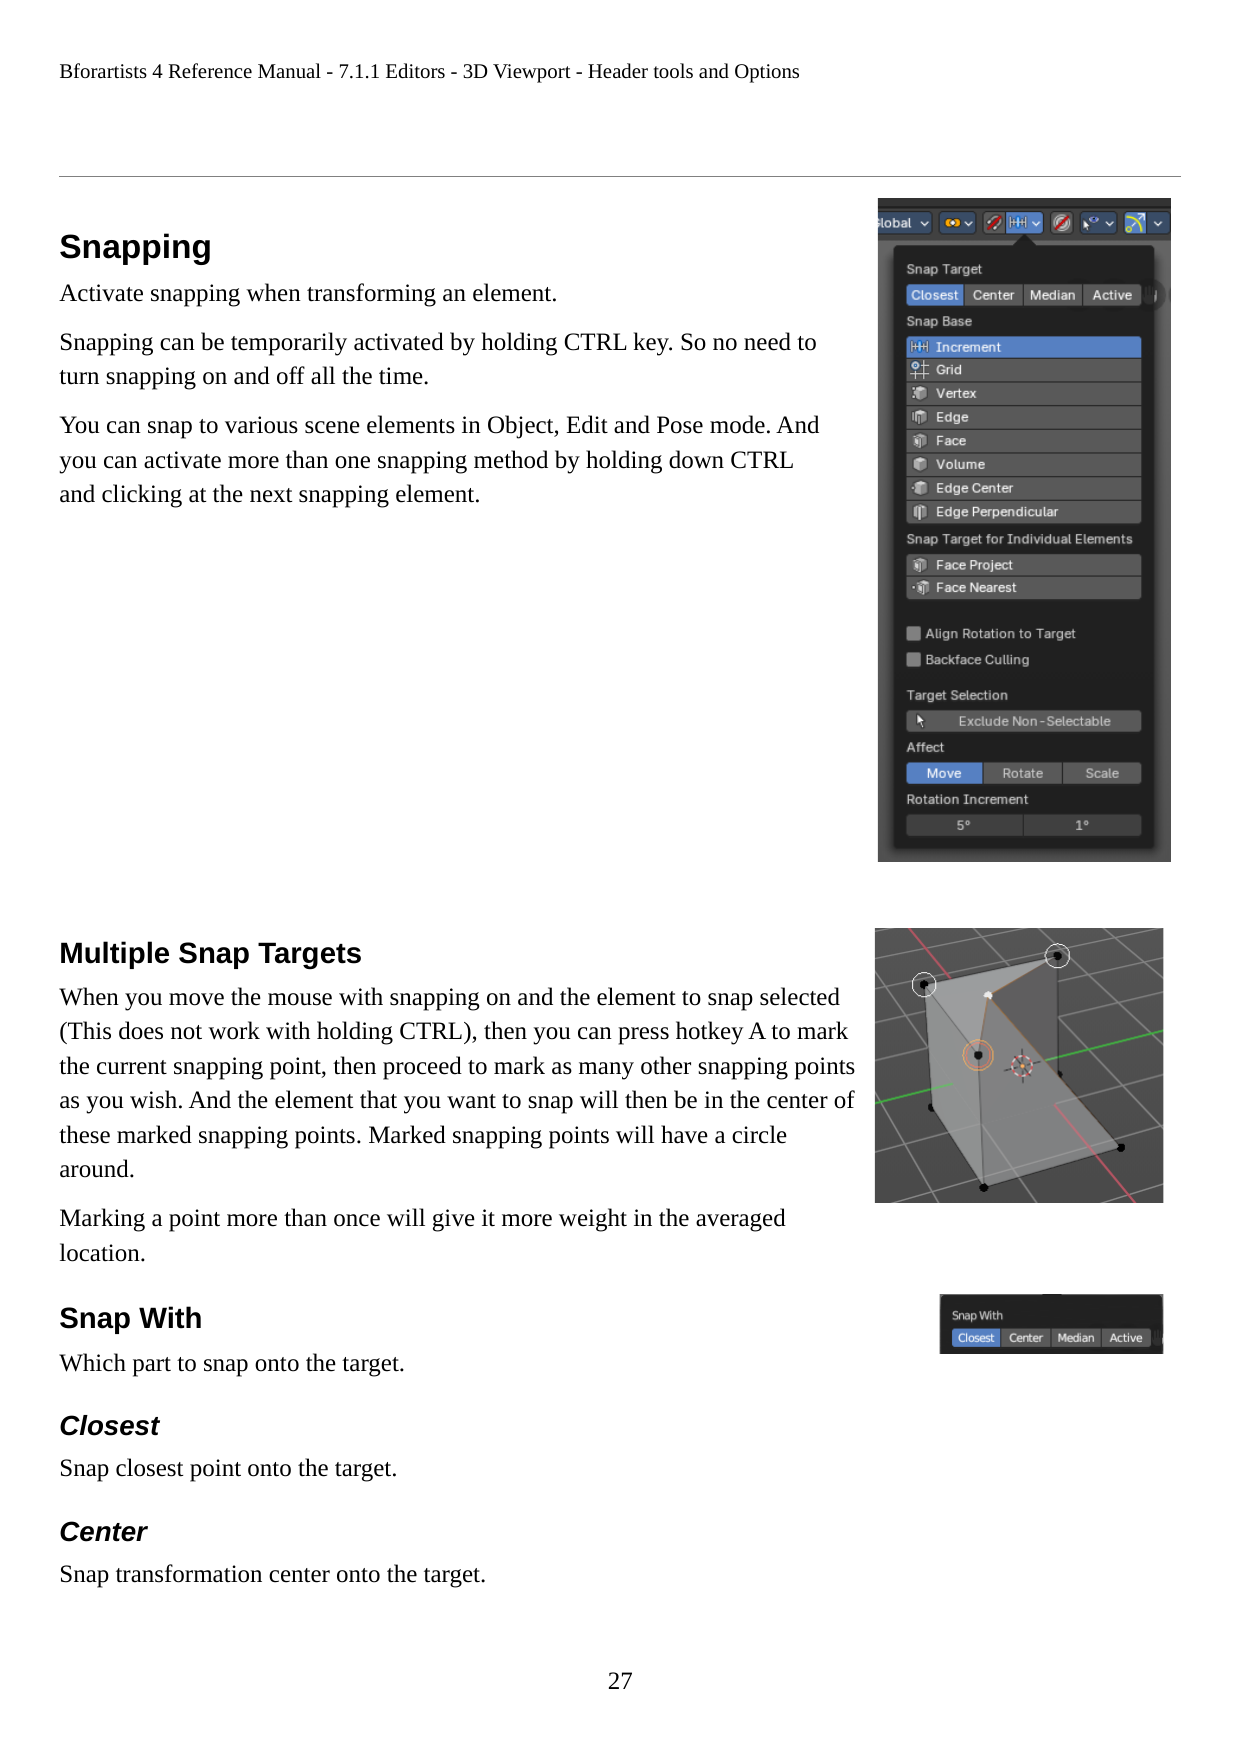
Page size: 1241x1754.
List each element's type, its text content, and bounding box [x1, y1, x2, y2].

subtitle Multiple Snap Targets [59, 936, 874, 969]
picture [874, 928, 1164, 1203]
text Activate snapping when transforming an element. [59, 278, 877, 307]
subtitle Snapping [59, 227, 877, 265]
subtitle [1164, 1301, 1181, 1335]
text Snapping can be temporarily activated by holding CTRL key. So no need to turn snapping on and off all the time. [59, 327, 877, 390]
text You can snap to various scene elements in Object, Edit and Pose mode. And you can activate more than one snapping method by holding down CTRL and clicking at the next snapping element. [59, 410, 877, 508]
picture [877, 198, 1171, 862]
text Snap transformation center onto the target. [59, 1559, 1181, 1588]
text Which part to snap onto the target. [59, 1348, 1181, 1376]
subtitle [1171, 227, 1181, 265]
subtitle Closest [59, 1409, 1181, 1441]
subtitle [1164, 936, 1181, 969]
subtitle Snap With [59, 1301, 939, 1335]
text Snap closest point onto the target. [59, 1453, 1181, 1482]
subtitle Center [59, 1515, 1181, 1547]
text Marking a point more than once will give it more weight in the averaged location. [59, 1203, 1181, 1266]
text When you move the mouse with snapping on and the element to snap selected (This does not work with holding CTRL), then you can press hotkey A to mark the current snapping point, then proceed to mark as many other snapping points as you wish. And the element that you want to snap will then be in the center of these marked snapping points. Marked snapping points will have a circle around. [59, 982, 874, 1183]
picture [939, 1294, 1164, 1354]
